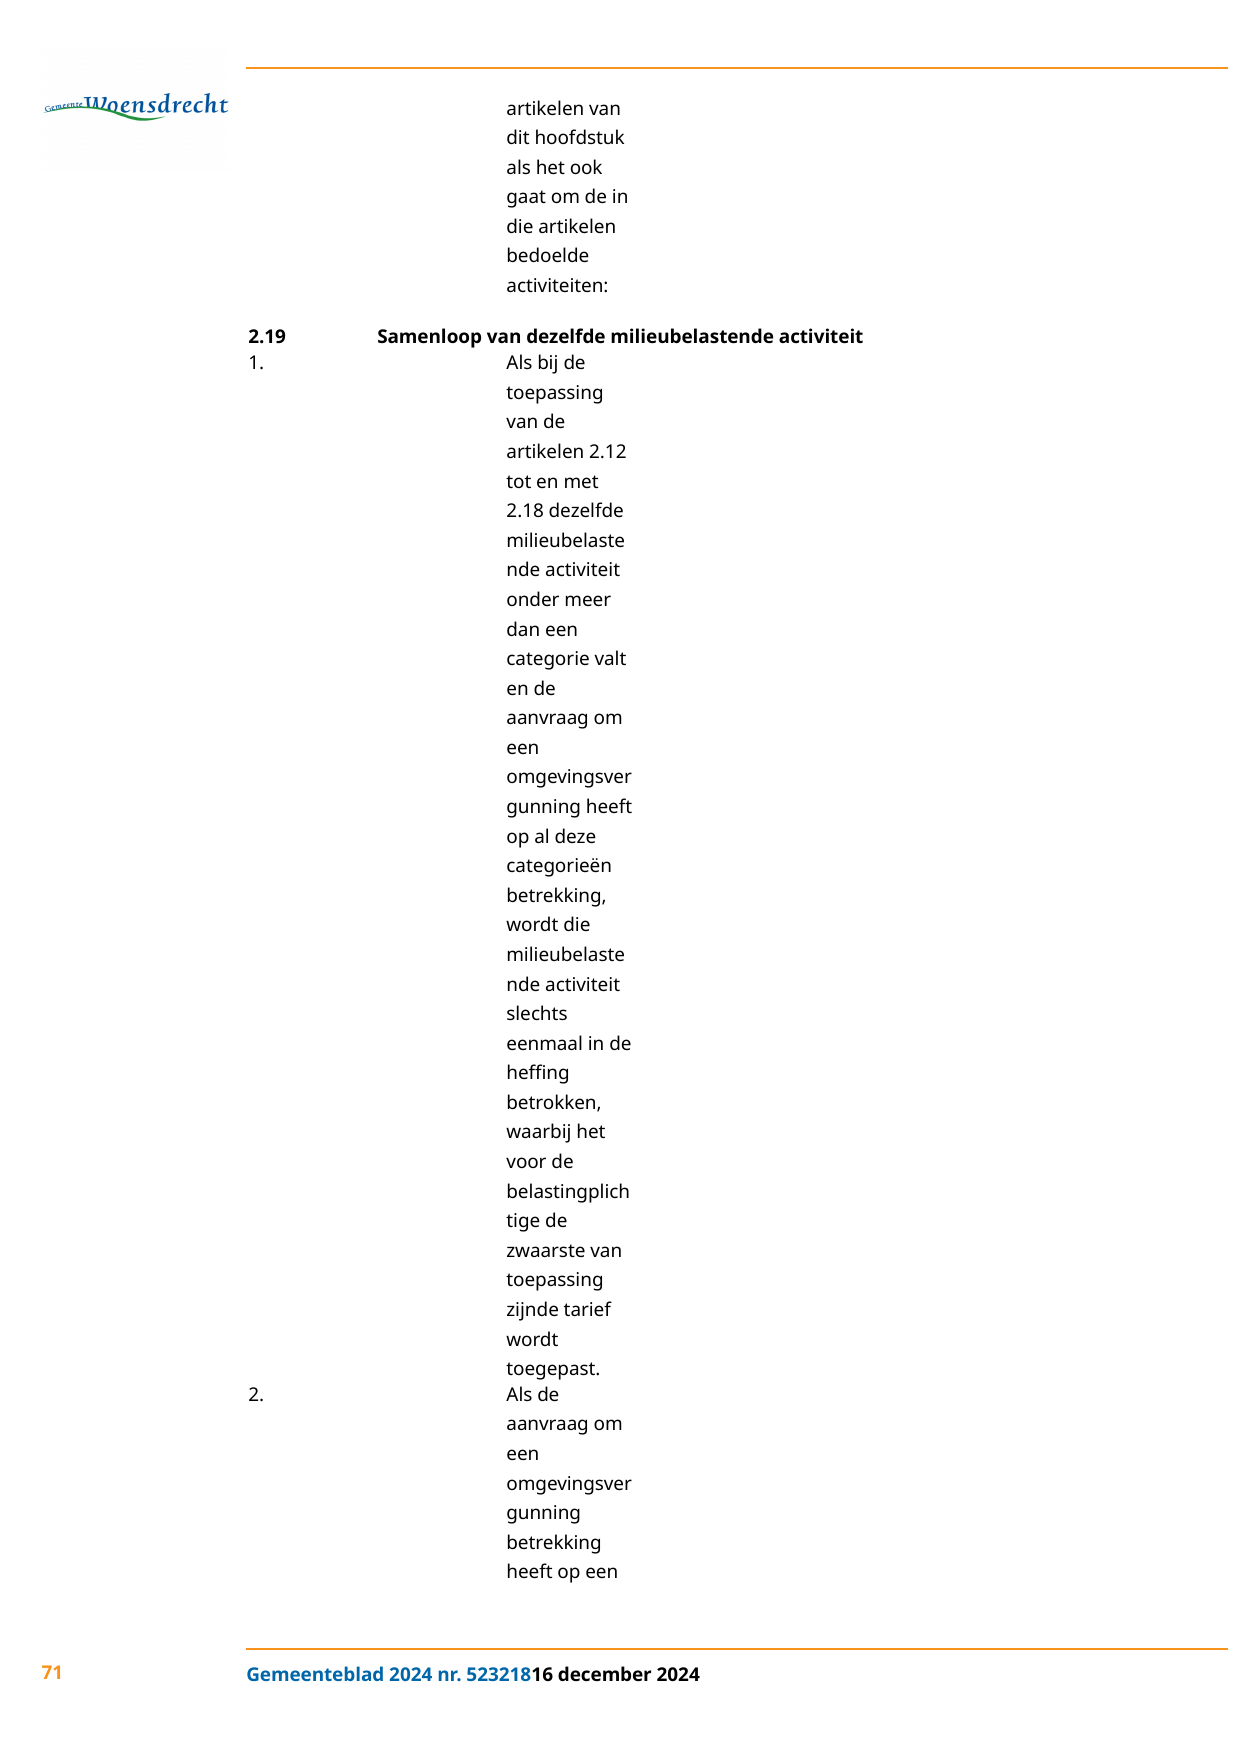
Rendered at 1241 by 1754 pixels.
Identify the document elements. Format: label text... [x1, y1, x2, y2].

table_cell [635, 95, 764, 298]
table_cell 1. [248, 350, 377, 1381]
table_cell artikelen van dit hoofdstuk als het ook gaat om de in die artikelen bedoelde activiteiten: [506, 95, 635, 298]
table_cell [894, 324, 1152, 349]
table_cell [377, 1381, 506, 1584]
table_cell [764, 298, 1022, 324]
table_cell [1023, 298, 1152, 324]
table_cell [764, 1381, 1022, 1584]
table_cell [377, 350, 506, 1381]
table_cell [248, 298, 377, 324]
table_cell Als bij de toepassing van de artikelen 2.12 tot en met 2.18 dezelfde milieubelastende activiteit onder meer dan een categorie valt en de aanvraag om een omgevingsvergunning heeft op al deze categorieën betrekking, wordt die milieubelastende activiteit slechts eenmaal in de heffing betrokken, waarbij het voor de belastingplichtige de zwaarste van toepassing zijnde tarief wordt toegepast. [506, 350, 635, 1381]
table_cell [506, 298, 635, 324]
table_cell [635, 1381, 764, 1584]
table_cell [764, 95, 1022, 298]
table_cell [635, 298, 764, 324]
picture [41, 47, 231, 172]
table_cell Als de aanvraag om een omgevingsvergunning betrekking heeft op een [506, 1381, 635, 1584]
table_cell [377, 298, 506, 324]
table_cell [1023, 95, 1152, 298]
table_cell 2. [248, 1381, 377, 1584]
table_cell [1023, 350, 1152, 1381]
table_cell Samenloop van dezelfde milieubelastende activiteit [377, 324, 893, 349]
table_cell [1023, 1381, 1152, 1584]
table_cell [635, 350, 764, 1381]
table_cell [764, 350, 1022, 1381]
table_cell [248, 95, 377, 298]
table_cell 2.19 [248, 324, 377, 349]
table_cell [377, 95, 506, 298]
